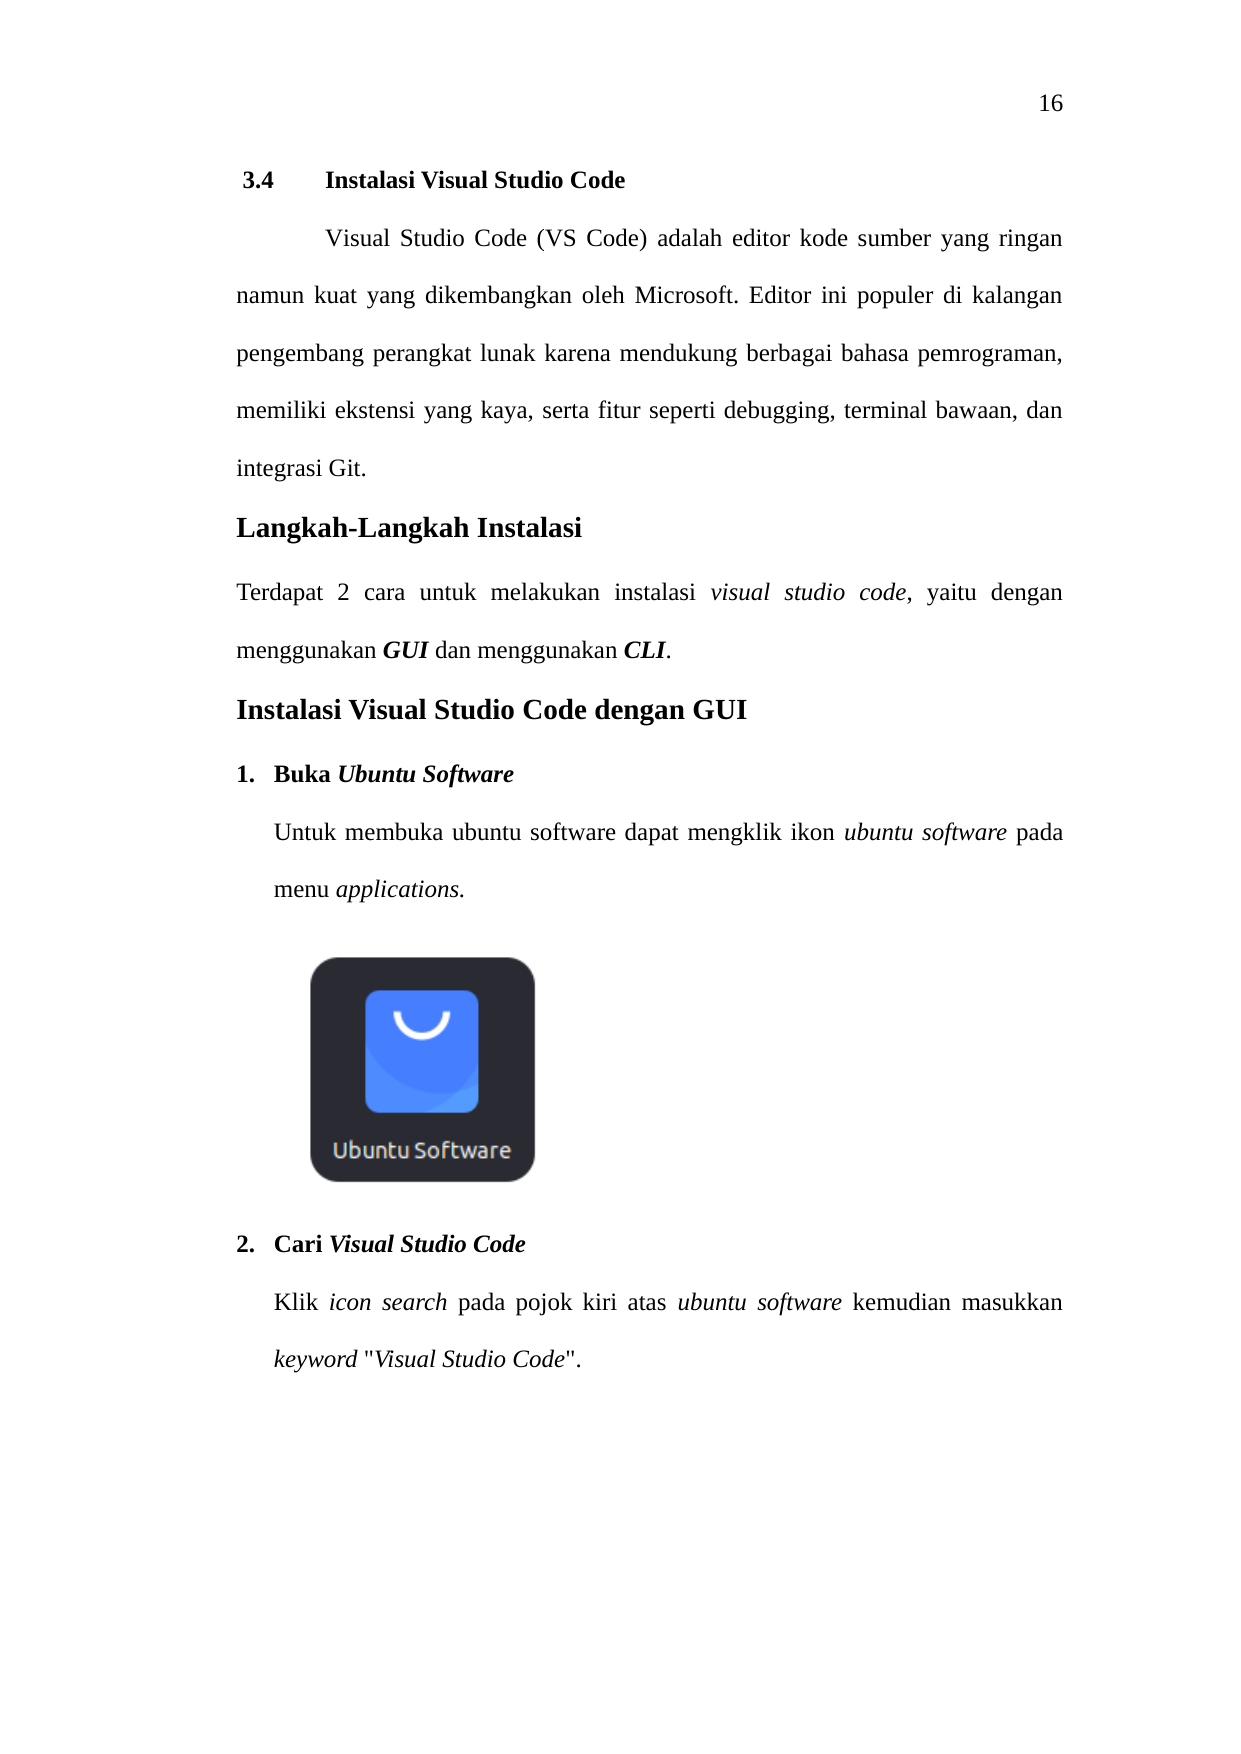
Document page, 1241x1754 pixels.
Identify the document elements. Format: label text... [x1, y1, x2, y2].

picture [273, 932, 576, 1201]
text Terdapat 2 cara untuk melakukan instalasi visual studio code, yaitu dengan menggunakan GUI dan menggunakan CLI. [236, 577, 1063, 664]
list Cari Visual Studio Code [236, 1229, 1063, 1258]
list Untuk membuka ubuntu software dapat mengklik ikon ubuntu software pada menu applications. [236, 817, 1063, 903]
text Visual Studio Code (VS Code) adalah editor kode sumber yang ringan namun kuat yang dikembangkan oleh Microsoft. Editor ini populer di kalangan pengembang perangkat lunak karena mendukung berbagai bahasa pemrograman, memiliki ekstensi yang kaya, serta fitur seperti debugging, terminal bawaan, dan integrasi Git. [236, 223, 1063, 482]
list Buka Ubuntu Software [236, 759, 1063, 788]
text Langkah-Langkah Instalasi [236, 510, 1063, 544]
text Instalasi Visual Studio Code dengan GUI [236, 692, 1063, 726]
subtitle Instalasi Visual Studio Code [236, 165, 1063, 194]
list Klik icon search pada pojok kiri atas ubuntu software kemudian masukkan keyword "Visual Studio Code". [236, 1287, 1063, 1373]
